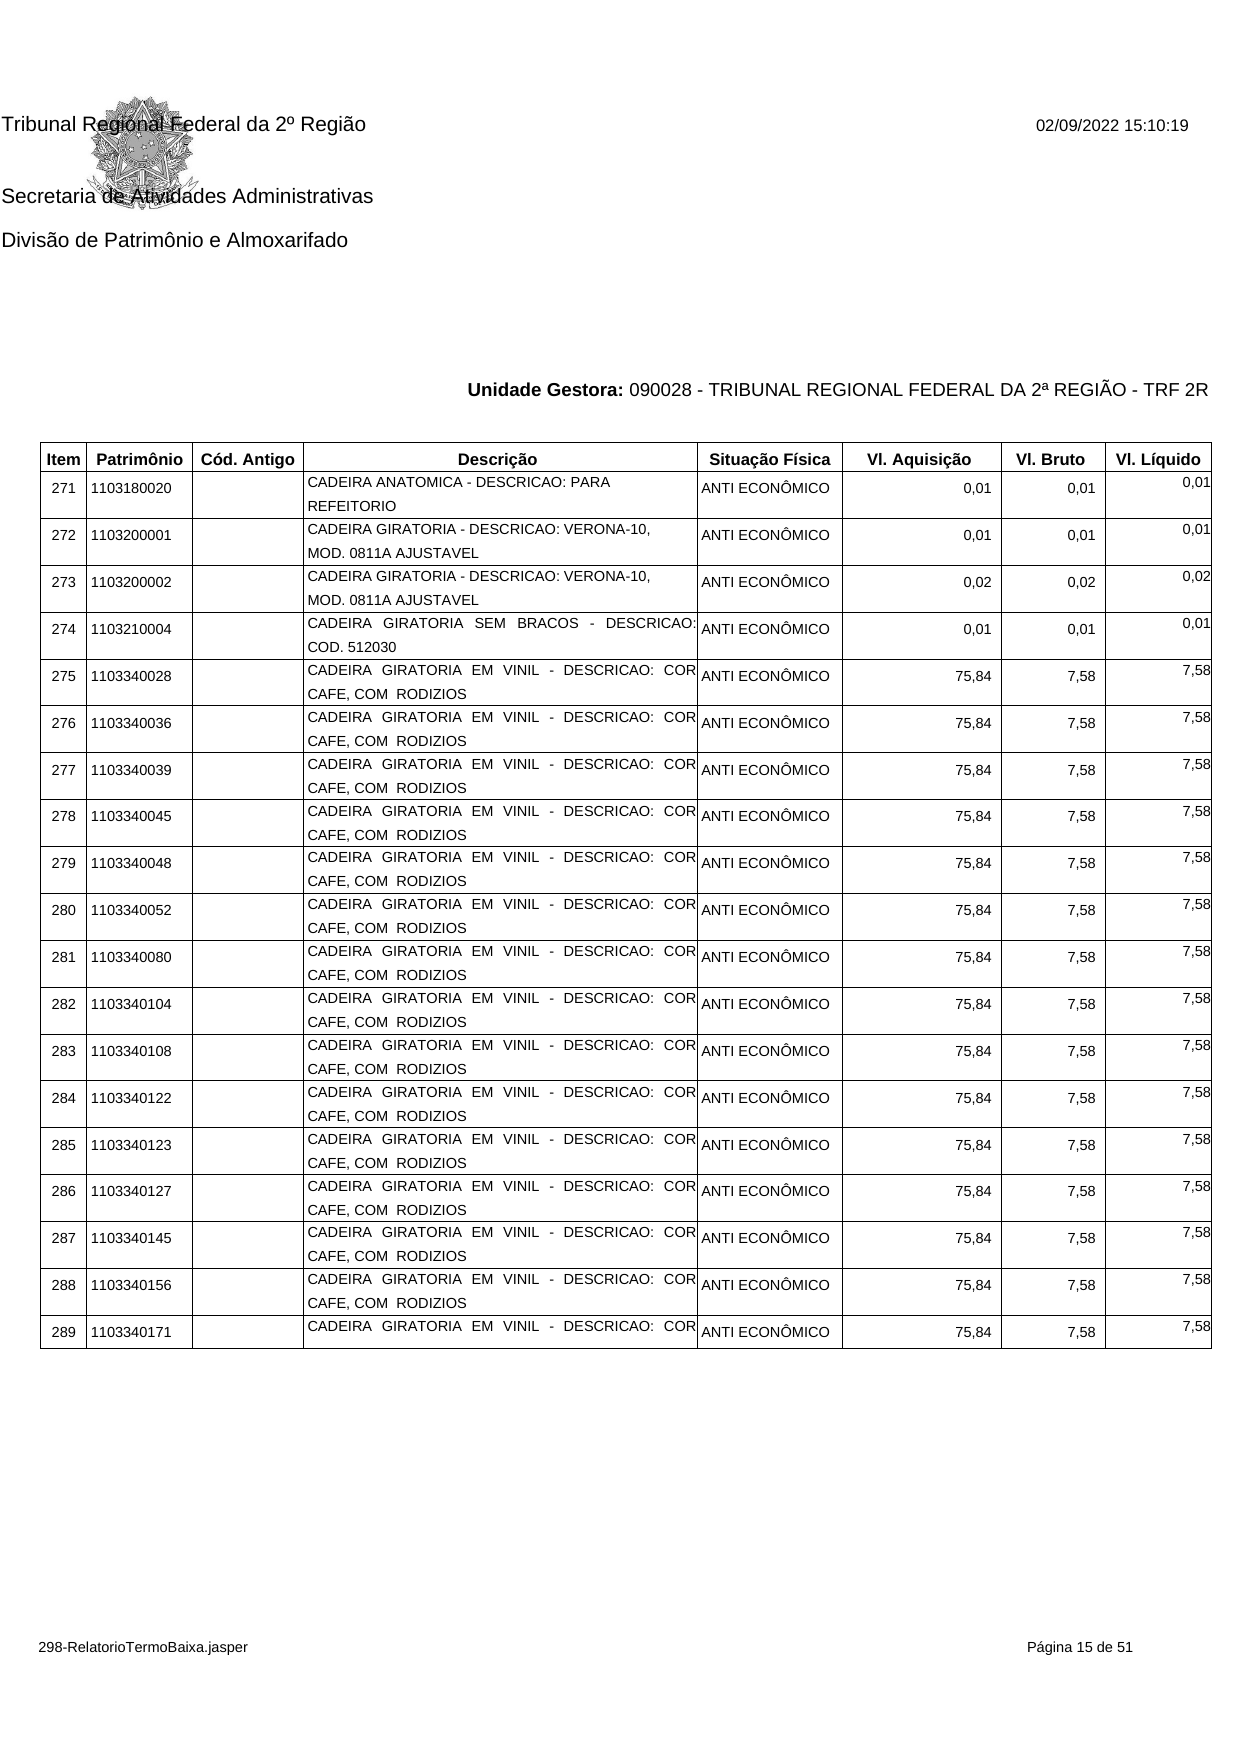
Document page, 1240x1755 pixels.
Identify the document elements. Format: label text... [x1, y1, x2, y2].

table_cell 1103340171 [87, 1316, 192, 1348]
table_cell 276 [41, 706, 86, 752]
table_cell CADEIRA GIRATORIA EM VINIL - DESCRICAO: COR CAFE, COM RODIZIOS [304, 800, 697, 846]
table_header Patrimônio [87, 443, 192, 471]
table_cell [193, 706, 303, 752]
table_cell [193, 1316, 303, 1348]
table_cell 286 [41, 1175, 86, 1221]
table_cell 7,58 [1106, 1035, 1211, 1080]
table_cell 7,58 [1002, 847, 1105, 893]
table_cell 1103200001 [87, 519, 192, 565]
table_cell 1103340039 [87, 753, 192, 799]
table_cell ANTI ECONÔMICO [698, 566, 842, 612]
table_cell 7,58 [1106, 1222, 1211, 1268]
table_cell 75,84 [843, 847, 1001, 893]
table_cell 1103340036 [87, 706, 192, 752]
table_cell ANTI ECONÔMICO [698, 1316, 842, 1348]
table_cell 1103340052 [87, 894, 192, 940]
table_cell 7,58 [1106, 1316, 1211, 1348]
table_cell 7,58 [1002, 800, 1105, 846]
table_cell 75,84 [843, 1081, 1001, 1127]
table_cell 1103340104 [87, 988, 192, 1033]
table_cell 7,58 [1002, 1081, 1105, 1127]
table_cell [193, 566, 303, 612]
table_cell ANTI ECONÔMICO [698, 1081, 842, 1127]
table_cell 273 [41, 566, 86, 612]
table_cell CADEIRA GIRATORIA EM VINIL - DESCRICAO: COR CAFE, COM RODIZIOS [304, 1128, 697, 1174]
table_cell 7,58 [1106, 1269, 1211, 1315]
table_cell CADEIRA GIRATORIA EM VINIL - DESCRICAO: COR CAFE, COM RODIZIOS [304, 660, 697, 705]
table_cell 7,58 [1106, 1175, 1211, 1221]
table_cell 7,58 [1106, 847, 1211, 893]
table_cell 75,84 [843, 1316, 1001, 1348]
table_cell 7,58 [1002, 1269, 1105, 1315]
table_cell 285 [41, 1128, 86, 1174]
table_cell CADEIRA GIRATORIA EM VINIL - DESCRICAO: COR CAFE, COM RODIZIOS [304, 753, 697, 799]
table_cell CADEIRA GIRATORIA EM VINIL - DESCRICAO: COR CAFE, COM RODIZIOS [304, 894, 697, 940]
table_cell 1103340045 [87, 800, 192, 846]
table_cell 75,84 [843, 1175, 1001, 1221]
table_header Vl. Bruto [1002, 443, 1105, 471]
table_cell [193, 753, 303, 799]
table_cell ANTI ECONÔMICO [698, 1269, 842, 1315]
table_cell 7,58 [1106, 941, 1211, 987]
table_cell ANTI ECONÔMICO [698, 1128, 842, 1174]
table_cell 1103180020 [87, 472, 192, 518]
table_cell 7,58 [1002, 753, 1105, 799]
table_cell CADEIRA GIRATORIA EM VINIL - DESCRICAO: COR CAFE, COM RODIZIOS [304, 847, 697, 893]
table_cell 1103340048 [87, 847, 192, 893]
table_cell 75,84 [843, 1269, 1001, 1315]
table_cell [193, 613, 303, 658]
table_cell 7,58 [1002, 1128, 1105, 1174]
table_cell CADEIRA GIRATORIA - DESCRICAO: VERONA-10, MOD. 0811A AJUSTAVEL [304, 566, 697, 612]
table_cell 274 [41, 613, 86, 658]
table_cell 75,84 [843, 894, 1001, 940]
table_cell ANTI ECONÔMICO [698, 472, 842, 518]
table_cell 1103200002 [87, 566, 192, 612]
table_cell 7,58 [1106, 988, 1211, 1033]
table_cell [193, 847, 303, 893]
table_header Descrição [304, 443, 697, 471]
table_cell 0,02 [1002, 566, 1105, 612]
table_cell CADEIRA GIRATORIA SEM BRACOS - DESCRICAO: COD. 512030 [304, 613, 697, 658]
table_cell 7,58 [1106, 894, 1211, 940]
table_cell CADEIRA GIRATORIA EM VINIL - DESCRICAO: COR [304, 1316, 697, 1348]
table_cell 75,84 [843, 988, 1001, 1033]
table_cell 283 [41, 1035, 86, 1080]
table_cell CADEIRA GIRATORIA EM VINIL - DESCRICAO: COR CAFE, COM RODIZIOS [304, 1222, 697, 1268]
table_cell 280 [41, 894, 86, 940]
table_cell [193, 800, 303, 846]
table_cell 0,02 [1106, 566, 1211, 612]
table_cell 0,01 [1106, 613, 1211, 658]
table_cell 1103340156 [87, 1269, 192, 1315]
table_cell 1103340122 [87, 1081, 192, 1127]
table_cell 278 [41, 800, 86, 846]
table_cell 75,84 [843, 706, 1001, 752]
table_cell ANTI ECONÔMICO [698, 1035, 842, 1080]
table_cell [193, 660, 303, 705]
table_cell 75,84 [843, 660, 1001, 705]
table_cell 75,84 [843, 753, 1001, 799]
table_cell 272 [41, 519, 86, 565]
table_cell ANTI ECONÔMICO [698, 847, 842, 893]
table_cell ANTI ECONÔMICO [698, 519, 842, 565]
table_cell 0,01 [1002, 519, 1105, 565]
table_cell CADEIRA GIRATORIA EM VINIL - DESCRICAO: COR CAFE, COM RODIZIOS [304, 1035, 697, 1080]
table_cell ANTI ECONÔMICO [698, 753, 842, 799]
table_cell 75,84 [843, 1222, 1001, 1268]
table_cell 7,58 [1002, 706, 1105, 752]
table_cell [193, 1222, 303, 1268]
table_cell 1103210004 [87, 613, 192, 658]
table_header Vl. Líquido [1106, 443, 1211, 471]
table_header Cód. Antigo [193, 443, 303, 471]
table_cell ANTI ECONÔMICO [698, 1175, 842, 1221]
table_cell 279 [41, 847, 86, 893]
table_cell 7,58 [1002, 1222, 1105, 1268]
table_cell 0,01 [1002, 613, 1105, 658]
table_cell [193, 1081, 303, 1127]
table_cell CADEIRA GIRATORIA EM VINIL - DESCRICAO: COR CAFE, COM RODIZIOS [304, 941, 697, 987]
table_cell 75,84 [843, 1128, 1001, 1174]
table_cell 7,58 [1106, 1128, 1211, 1174]
table_cell ANTI ECONÔMICO [698, 706, 842, 752]
table_cell 7,58 [1002, 1316, 1105, 1348]
table_cell 284 [41, 1081, 86, 1127]
table_cell [193, 472, 303, 518]
table_cell 0,01 [843, 613, 1001, 658]
table_cell ANTI ECONÔMICO [698, 988, 842, 1033]
table_cell 7,58 [1002, 941, 1105, 987]
table_cell 7,58 [1106, 660, 1211, 705]
table_cell [193, 941, 303, 987]
table_header Item [41, 443, 86, 471]
table_cell 7,58 [1002, 894, 1105, 940]
table_cell 1103340127 [87, 1175, 192, 1221]
table_cell 0,01 [1106, 519, 1211, 565]
table_cell 75,84 [843, 800, 1001, 846]
table_cell 0,02 [843, 566, 1001, 612]
table_cell 289 [41, 1316, 86, 1348]
table_cell CADEIRA GIRATORIA EM VINIL - DESCRICAO: COR CAFE, COM RODIZIOS [304, 1269, 697, 1315]
table_header Situação Física [698, 443, 842, 471]
table_cell 282 [41, 988, 86, 1033]
table_cell 0,01 [1106, 472, 1211, 518]
table_cell 1103340080 [87, 941, 192, 987]
table_cell 0,01 [1002, 472, 1105, 518]
table_cell [193, 988, 303, 1033]
table_cell [193, 519, 303, 565]
table_cell 0,01 [843, 519, 1001, 565]
text Unidade Gestora: 090028 - TRIBUNAL REGIONAL FEDERAL DA 2ª REGIÃO - TRF 2R [0, 369, 1214, 403]
table_cell CADEIRA GIRATORIA EM VINIL - DESCRICAO: COR CAFE, COM RODIZIOS [304, 1081, 697, 1127]
table_cell CADEIRA GIRATORIA EM VINIL - DESCRICAO: COR CAFE, COM RODIZIOS [304, 706, 697, 752]
table_cell ANTI ECONÔMICO [698, 941, 842, 987]
table_cell CADEIRA GIRATORIA EM VINIL - DESCRICAO: COR CAFE, COM RODIZIOS [304, 988, 697, 1033]
table_cell 7,58 [1106, 1081, 1211, 1127]
table_cell ANTI ECONÔMICO [698, 1222, 842, 1268]
table_cell 287 [41, 1222, 86, 1268]
table_cell [193, 1035, 303, 1080]
table_cell 7,58 [1002, 1035, 1105, 1080]
table_cell 1103340108 [87, 1035, 192, 1080]
table_cell ANTI ECONÔMICO [698, 613, 842, 658]
table_cell 275 [41, 660, 86, 705]
table_cell [193, 894, 303, 940]
table_cell CADEIRA GIRATORIA EM VINIL - DESCRICAO: COR CAFE, COM RODIZIOS [304, 1175, 697, 1221]
table_cell 288 [41, 1269, 86, 1315]
table_cell 1103340123 [87, 1128, 192, 1174]
table_cell CADEIRA GIRATORIA - DESCRICAO: VERONA-10, MOD. 0811A AJUSTAVEL [304, 519, 697, 565]
table_cell [193, 1175, 303, 1221]
table_cell [193, 1269, 303, 1315]
table_cell ANTI ECONÔMICO [698, 800, 842, 846]
table_cell 7,58 [1002, 1175, 1105, 1221]
table_cell 1103340145 [87, 1222, 192, 1268]
table_cell 0,01 [843, 472, 1001, 518]
table_cell 7,58 [1002, 988, 1105, 1033]
table_cell CADEIRA ANATOMICA - DESCRICAO: PARA REFEITORIO [304, 472, 697, 518]
table_cell 277 [41, 753, 86, 799]
table_cell 7,58 [1106, 706, 1211, 752]
table_cell 1103340028 [87, 660, 192, 705]
table_cell 7,58 [1002, 660, 1105, 705]
table_header Vl. Aquisição [843, 443, 1001, 471]
table_cell 7,58 [1106, 800, 1211, 846]
table_cell 281 [41, 941, 86, 987]
table_cell 7,58 [1106, 753, 1211, 799]
table_cell 75,84 [843, 941, 1001, 987]
table_cell 75,84 [843, 1035, 1001, 1080]
table_cell 271 [41, 472, 86, 518]
table_cell ANTI ECONÔMICO [698, 660, 842, 705]
table_cell [193, 1128, 303, 1174]
table_cell ANTI ECONÔMICO [698, 894, 842, 940]
